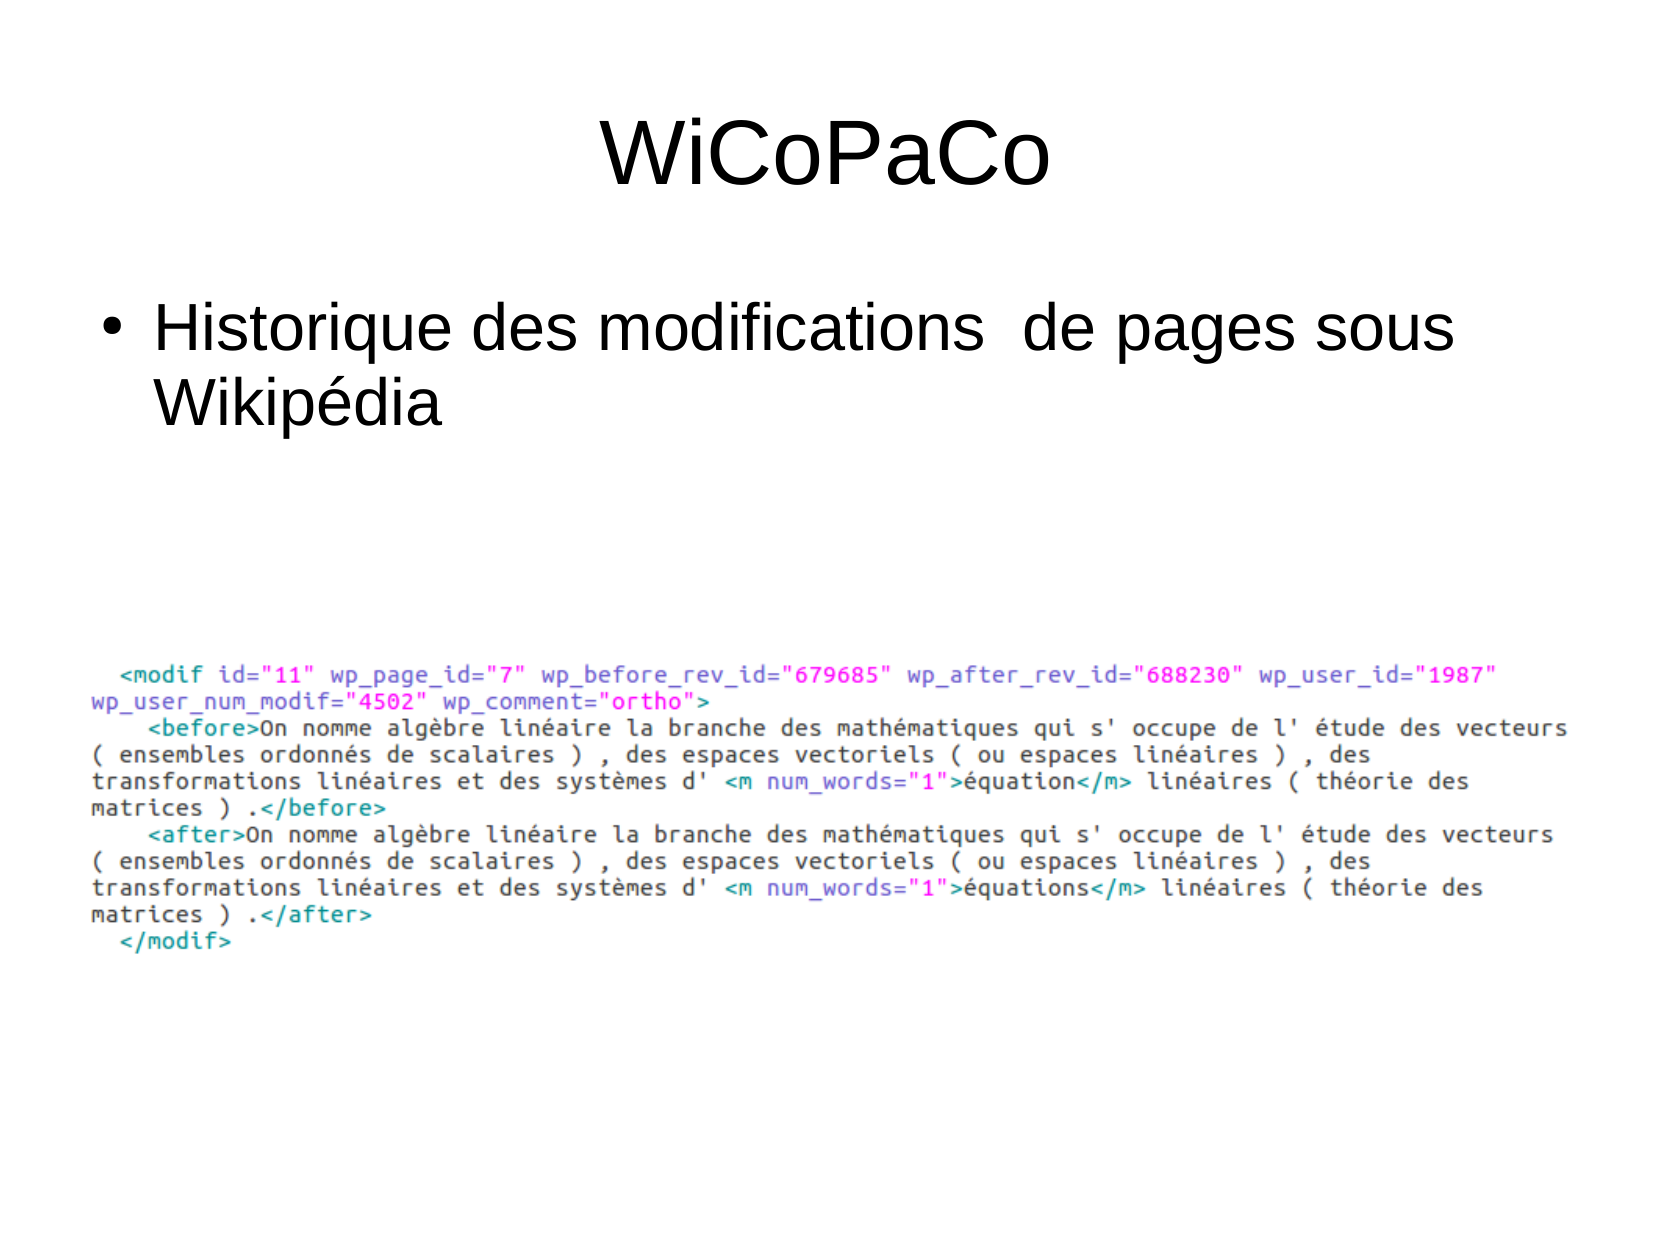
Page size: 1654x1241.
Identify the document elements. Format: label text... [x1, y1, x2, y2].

picture [90, 661, 1583, 957]
title WiCoPaCo [82, 49, 1571, 257]
list Historique des modifications de pages sous Wikipédia [82, 290, 1571, 1010]
